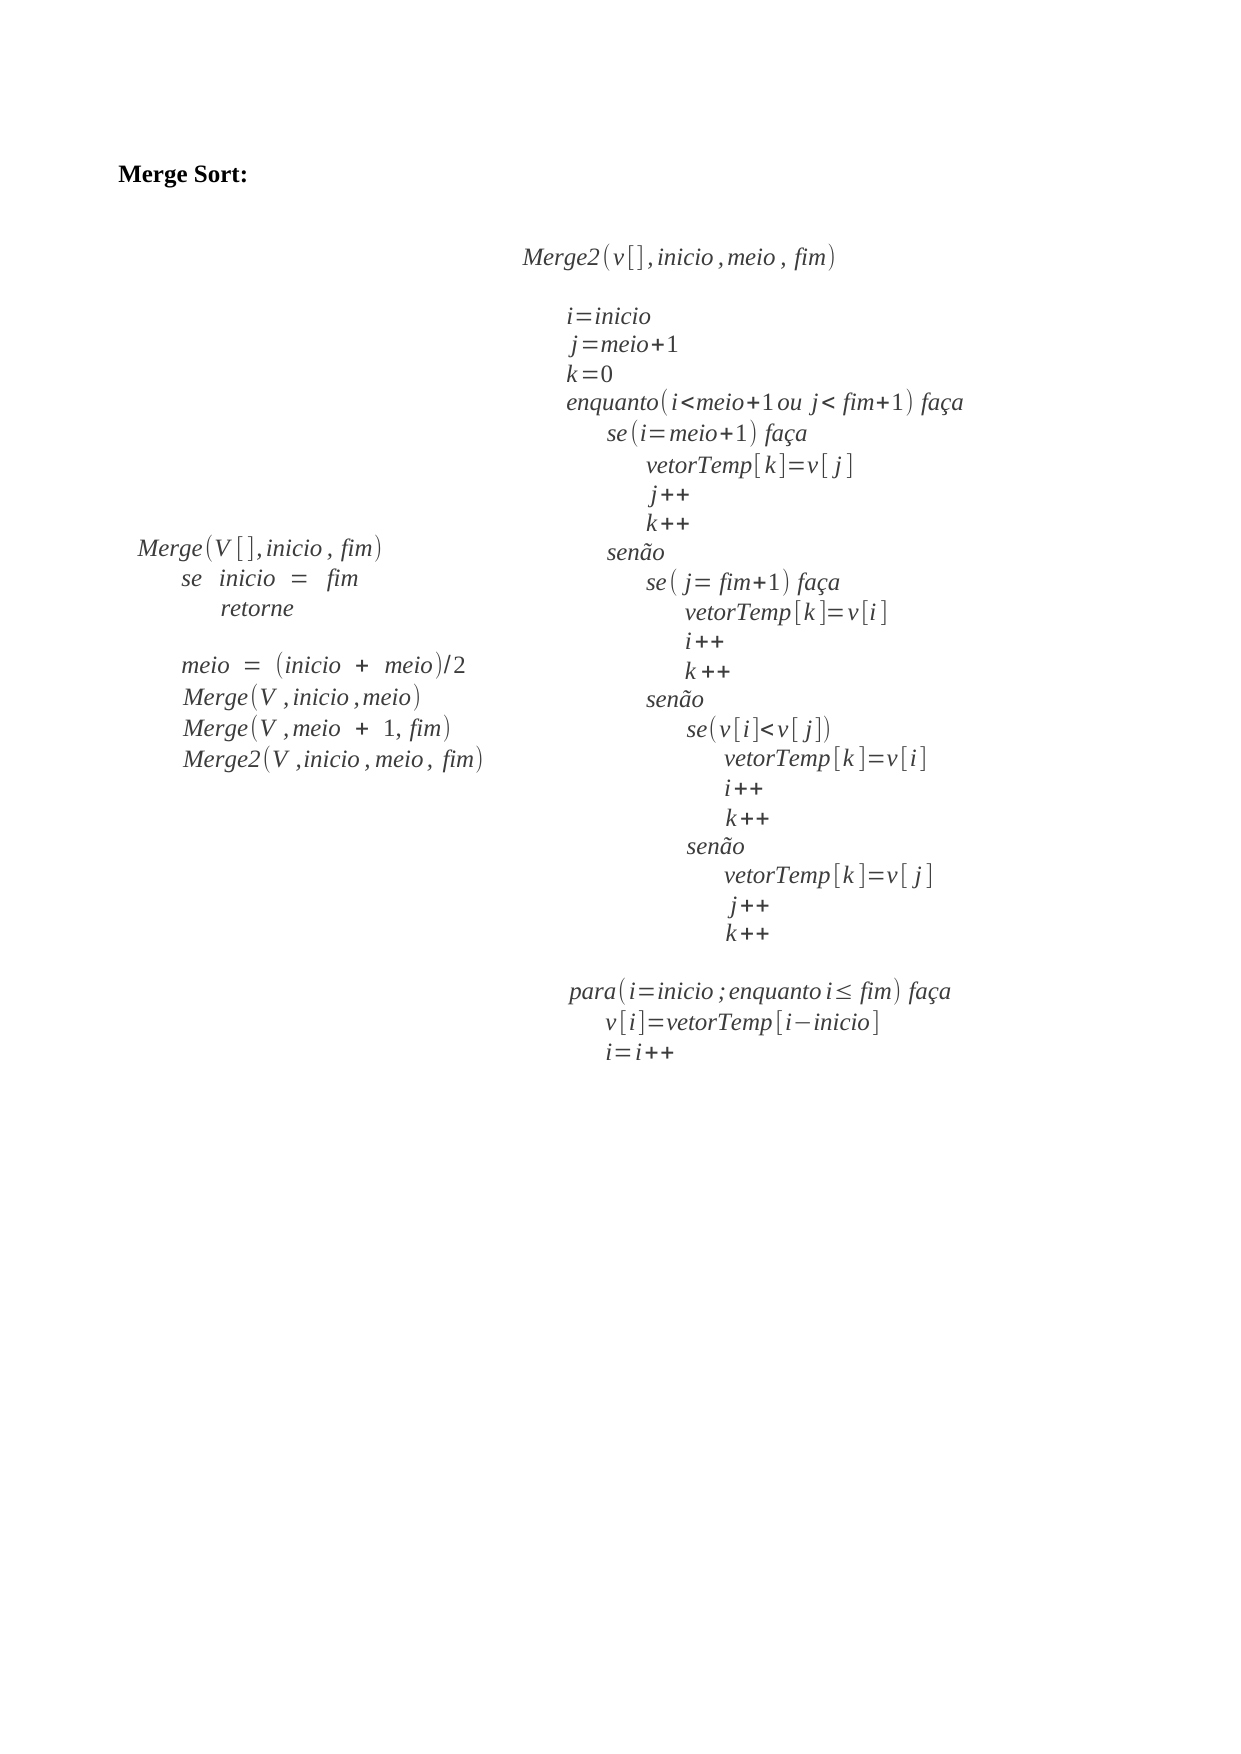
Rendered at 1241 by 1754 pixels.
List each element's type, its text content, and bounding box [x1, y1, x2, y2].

text Merge Sort: [118, 159, 1122, 188]
